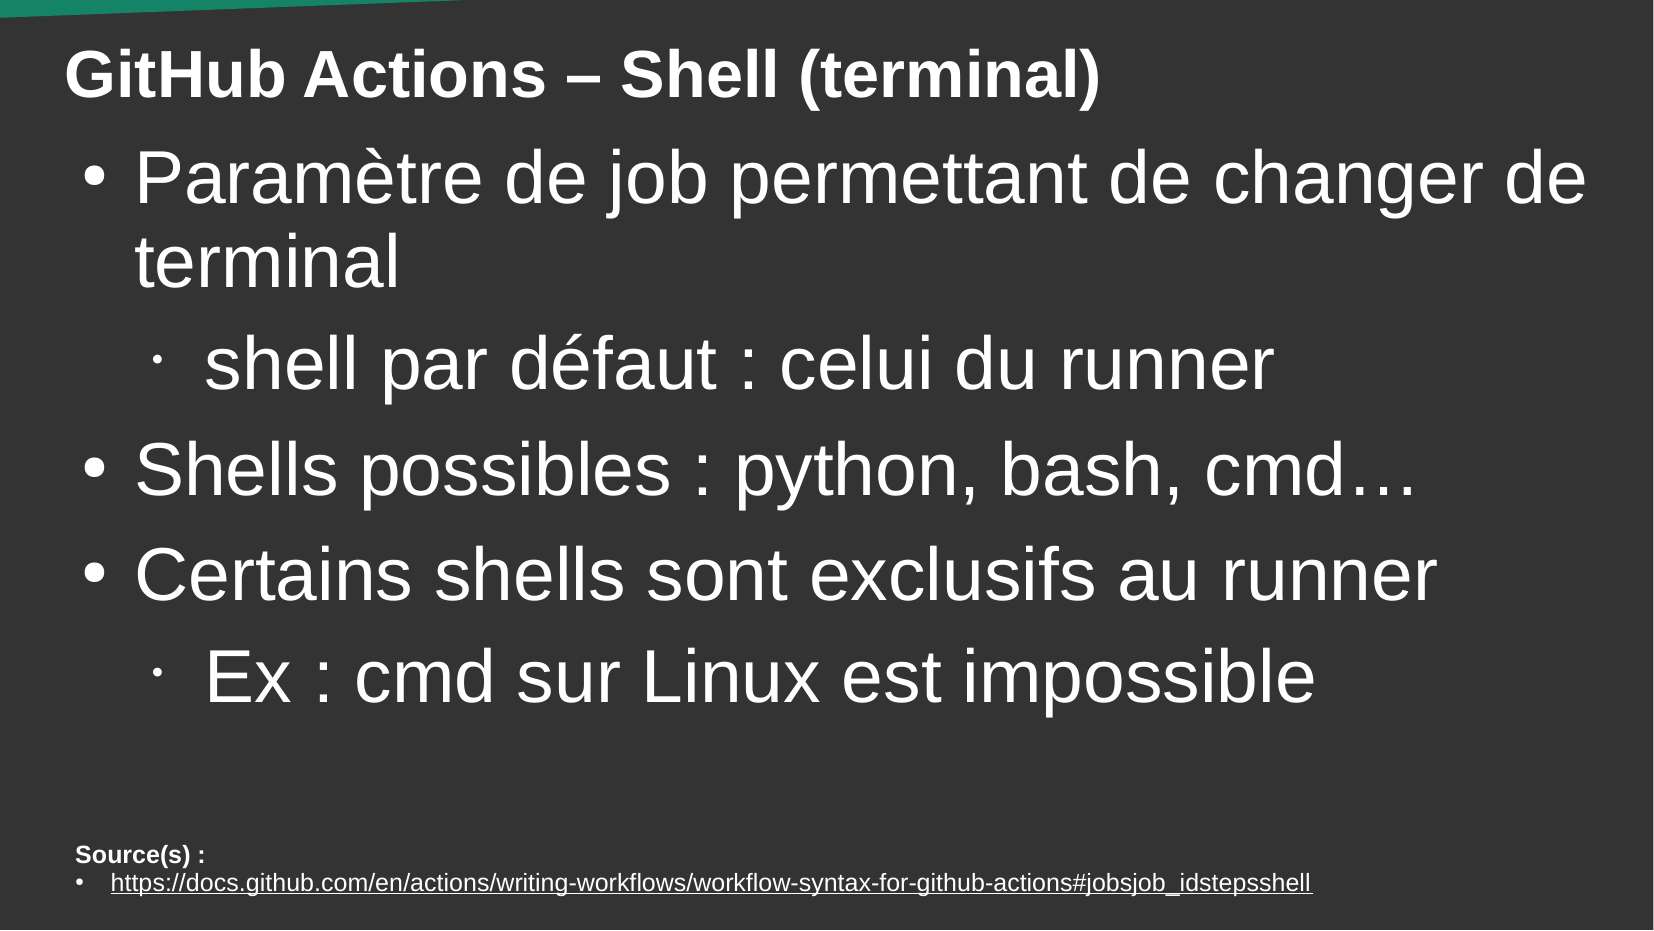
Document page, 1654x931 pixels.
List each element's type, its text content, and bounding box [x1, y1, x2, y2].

text_box Source(s) : https://docs.github.com/en/actions/writing-workflows/workflow-syntax-for-github-actions#jobsjob_idstepsshell [60, 795, 1595, 905]
text_box [0, 0, 467, 18]
title GitHub Actions – Shell (terminal) [64, 37, 1577, 119]
list Paramètre de job permettant de changer de terminal shell par défaut : celui du runner Shells possibles : python, bash, cmd… Certains shells sont exclusifs au runner Ex : cmd sur Linux est impossible [63, 135, 1630, 721]
